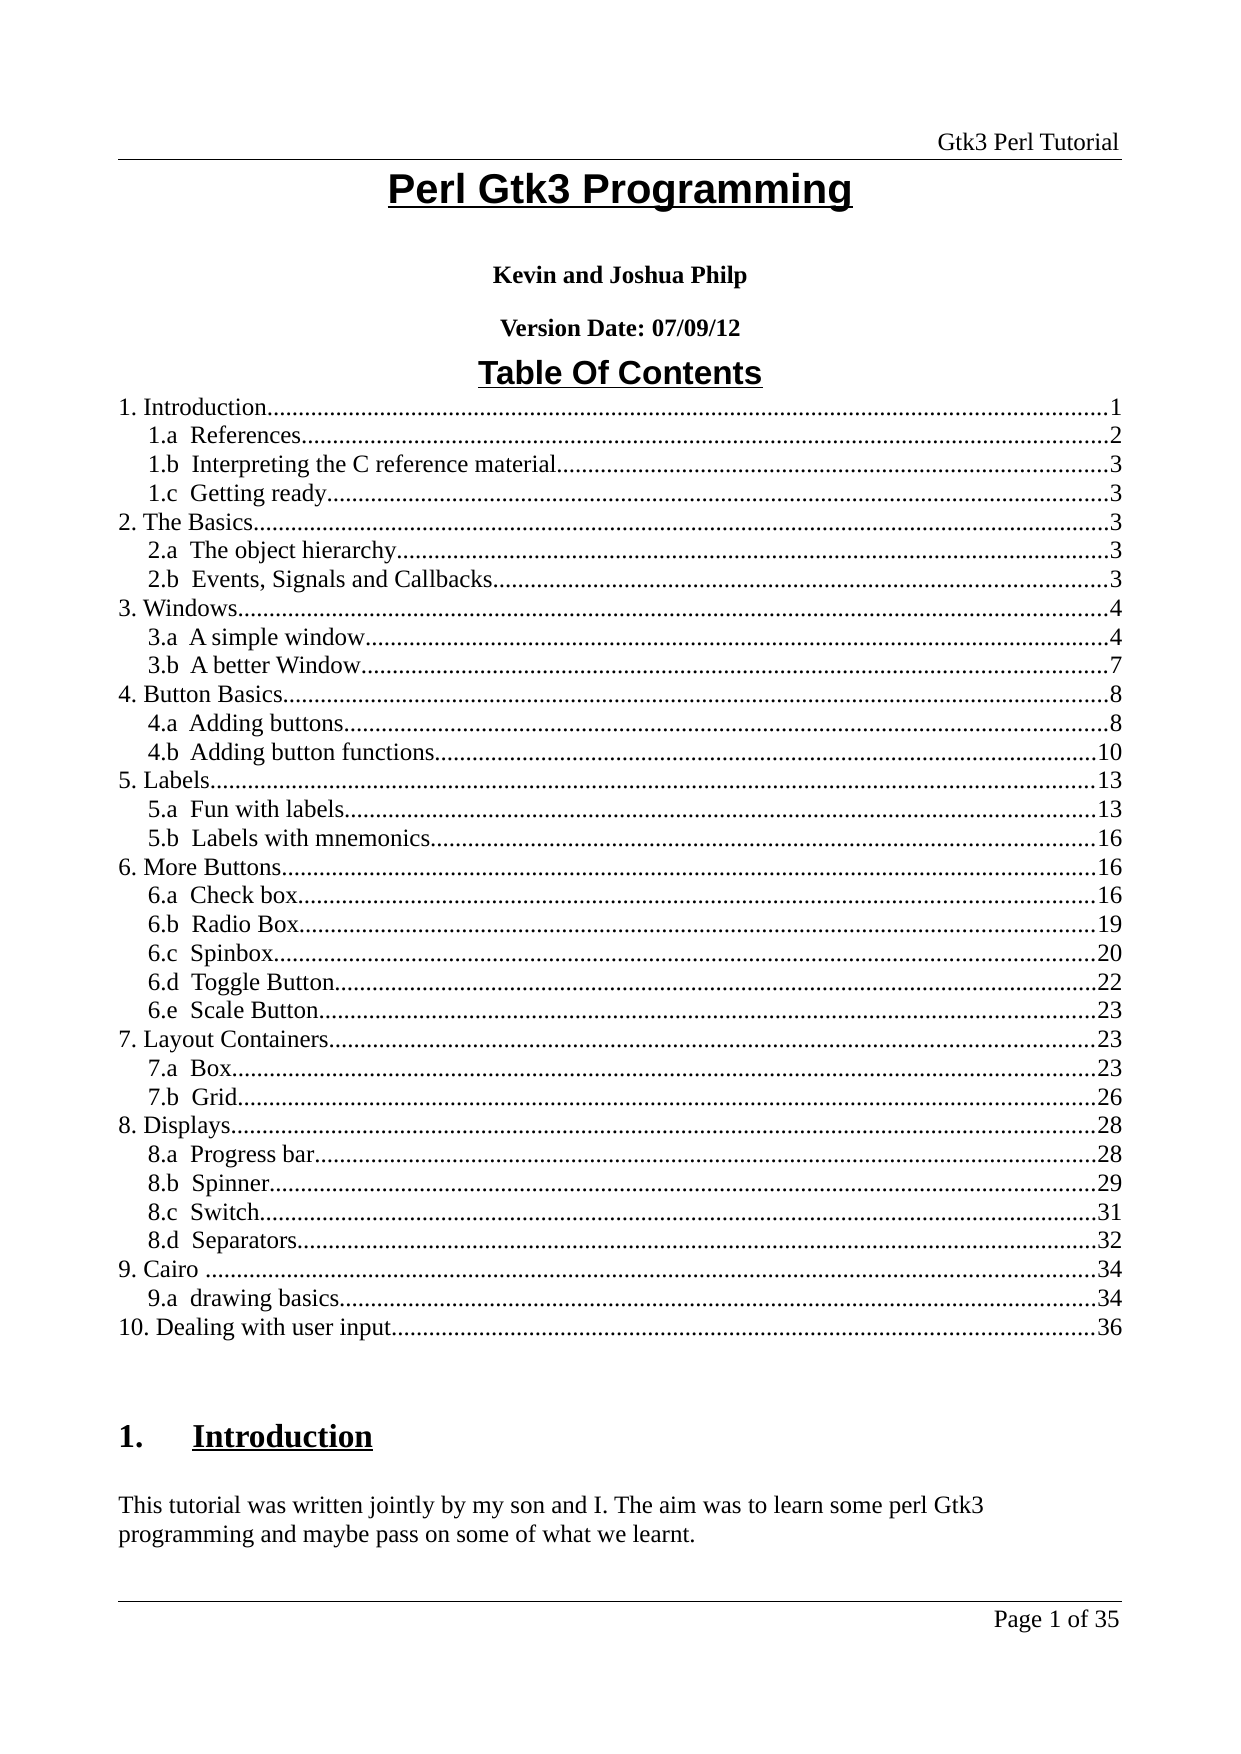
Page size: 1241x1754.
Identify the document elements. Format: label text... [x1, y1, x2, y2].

subtitle Table of Contents [118, 353, 1122, 392]
text 1.b Interpreting the C reference material 3 [148, 449, 1122, 478]
text 4.b Adding button functions 10 [148, 737, 1122, 765]
text 5.b Labels with mnemonics 16 [148, 823, 1122, 852]
text 4.a Adding buttons 8 [148, 708, 1122, 737]
text 9. Cairo 34 [118, 1254, 1122, 1283]
text 3. Windows 4 [118, 593, 1122, 622]
text 10. Dealing with user input 36 [118, 1312, 1122, 1340]
text 1.c Getting ready 3 [148, 478, 1122, 507]
text 1.a References 2 [148, 420, 1122, 449]
text 7. Layout Containers 23 [118, 1024, 1122, 1053]
text 3.b A better Window 7 [148, 650, 1122, 679]
text 8. Displays 28 [118, 1110, 1122, 1139]
text 6.b Radio Box 19 [148, 909, 1122, 938]
text 5. Labels 13 [118, 765, 1122, 794]
text 6.c Spinbox 20 [148, 938, 1122, 967]
text 6.d Toggle Button 22 [148, 967, 1122, 995]
text 2.a The object hierarchy 3 [148, 535, 1122, 564]
text 3.a A simple window 4 [148, 622, 1122, 650]
text 8.b Spinner 29 [148, 1168, 1122, 1197]
text 9.a drawing basics 34 [148, 1283, 1122, 1312]
text Kevin and Joshua Philp [118, 260, 1122, 289]
text 5.a Fun with labels 13 [148, 794, 1122, 823]
text 2.b Events, Signals and Callbacks 3 [148, 564, 1122, 593]
text 7.a Box 23 [148, 1053, 1122, 1082]
subtitle Introduction [118, 1416, 1122, 1455]
text 8.c Switch 31 [148, 1197, 1122, 1225]
text 8.d Separators 32 [148, 1225, 1122, 1254]
text 7.b Grid 26 [148, 1082, 1122, 1110]
text 4. Button Basics 8 [118, 679, 1122, 708]
text This tutorial was written jointly by my son and I. The aim was to learn some perl Gtk3 programming and maybe pass on some of what we learnt. [118, 1490, 1122, 1548]
subtitle Perl Gtk3 Programming [118, 165, 1122, 213]
text 1. Introduction 1 [118, 392, 1122, 420]
text 6.a Check box 16 [148, 880, 1122, 909]
text 2. The Basics 3 [118, 507, 1122, 535]
text 6.e Scale Button 23 [148, 995, 1122, 1024]
text Version Date: 07/09/12 [118, 313, 1122, 341]
text 8.a Progress bar 28 [148, 1139, 1122, 1168]
text 6. More Buttons 16 [118, 852, 1122, 880]
